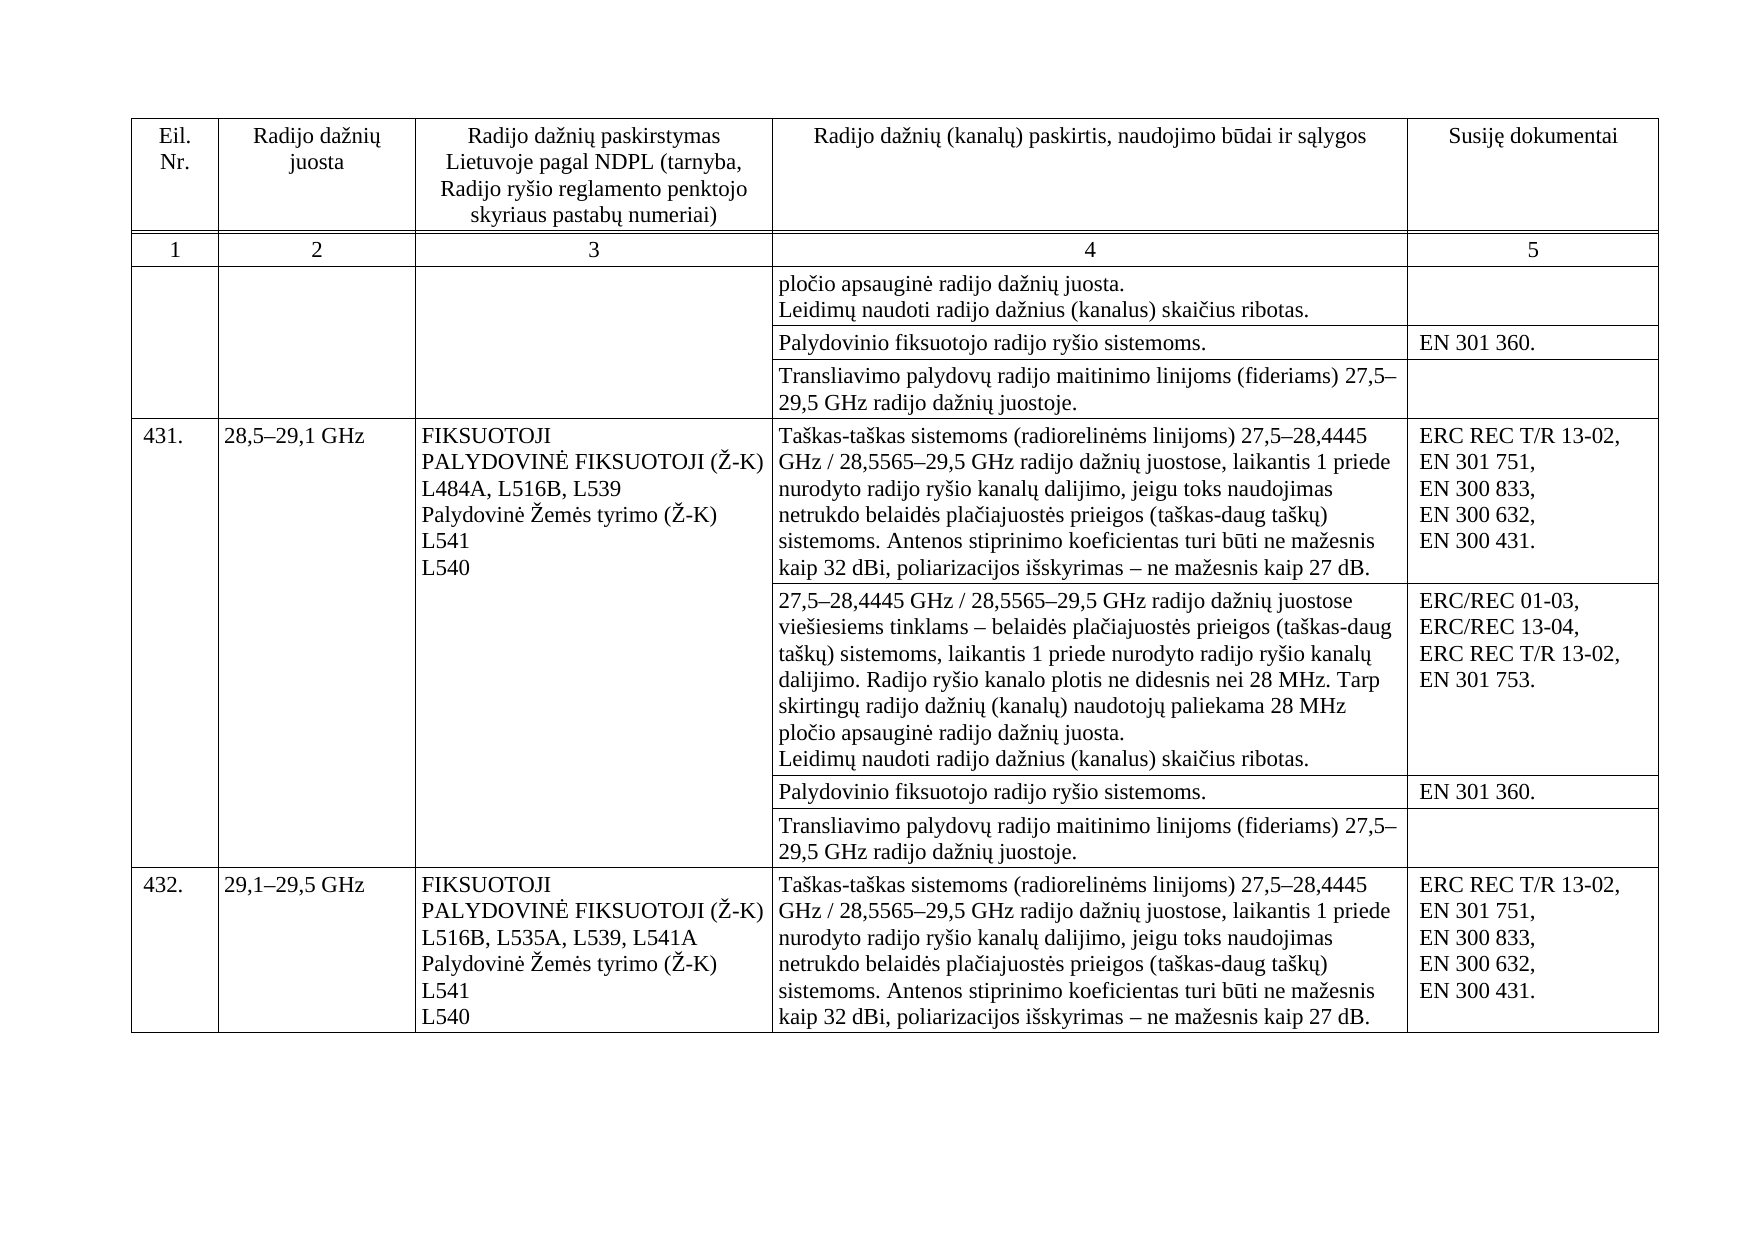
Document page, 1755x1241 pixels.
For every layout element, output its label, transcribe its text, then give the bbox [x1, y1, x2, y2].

table_cell [416, 267, 772, 418]
table_cell 1 [132, 234, 218, 266]
table_cell 432. [132, 868, 218, 1032]
table_header Radijo dažnių paskirstymas Lietuvoje pagal NDPL (tarnyba, Radijo ryšio reglamento penktojo skyriaus pastabų numeriai) [416, 119, 772, 230]
table_cell EN 301 360. [1408, 326, 1658, 358]
table_cell pločio apsauginė radijo dažnių juosta. Leidimų naudoti radijo dažnius (kanalus) skaičius ribotas. [773, 267, 1407, 325]
table_cell ERC REC T/R 13-02, EN 301 751, EN 300 833, EN 300 632, EN 300 431. [1408, 419, 1658, 583]
table_cell 29,1–29,5 GHz [219, 868, 415, 1032]
table_cell Taškas-taškas sistemoms (radiorelinėms linijoms) 27,5–28,4445 GHz / 28,5565–29,5 GHz radijo dažnių juostose, laikantis 1 priede nurodyto radijo ryšio kanalų dalijimo, jeigu toks naudojimas netrukdo belaidės plačiajuostės prieigos (taškas-daug taškų) sistemoms. Antenos stiprinimo koeficientas turi būti ne mažesnis kaip 32 dBi, poliarizacijos išskyrimas – ne mažesnis kaip 27 dB. [773, 419, 1407, 583]
table_cell ERC/REC 01-03, ERC/REC 13-04, ERC REC T/R 13-02, EN 301 753. [1408, 584, 1658, 774]
table_cell 5 [1408, 234, 1658, 266]
table_cell [219, 267, 415, 418]
table_cell Transliavimo palydovų radijo maitinimo linijoms (fideriams) 27,5–29,5 GHz radijo dažnių juostoje. [773, 360, 1407, 418]
table_cell 4 [773, 234, 1407, 266]
table_cell [1408, 267, 1658, 325]
table_cell Palydovinio fiksuotojo radijo ryšio sistemoms. [773, 776, 1407, 808]
table_cell [1408, 360, 1658, 418]
table_header Susiję dokumentai [1408, 119, 1658, 230]
table_cell Taškas-taškas sistemoms (radiorelinėms linijoms) 27,5–28,4445 GHz / 28,5565–29,5 GHz radijo dažnių juostose, laikantis 1 priede nurodyto radijo ryšio kanalų dalijimo, jeigu toks naudojimas netrukdo belaidės plačiajuostės prieigos (taškas-daug taškų) sistemoms. Antenos stiprinimo koeficientas turi būti ne mažesnis kaip 32 dBi, poliarizacijos išskyrimas – ne mažesnis kaip 27 dB. [773, 868, 1407, 1032]
table_cell 28,5–29,1 GHz [219, 419, 415, 867]
table_cell 27,5–28,4445 GHz / 28,5565–29,5 GHz radijo dažnių juostose viešiesiems tinklams – belaidės plačiajuostės prieigos (taškas-daug taškų) sistemoms, laikantis 1 priede nurodyto radijo ryšio kanalų dalijimo. Radijo ryšio kanalo plotis ne didesnis nei 28 MHz. Tarp skirtingų radijo dažnių (kanalų) naudotojų paliekama 28 MHz pločio apsauginė radijo dažnių juosta. Leidimų naudoti radijo dažnius (kanalus) skaičius ribotas. [773, 584, 1407, 774]
table_cell [1408, 809, 1658, 867]
table_cell [132, 267, 218, 418]
table_cell Palydovinio fiksuotojo radijo ryšio sistemoms. [773, 326, 1407, 358]
table_cell FIKSUOTOJI PALYDOVINĖ FIKSUOTOJI (Ž-K) L484A, L516B, L539 Palydovinė Žemės tyrimo (Ž-K) L541 L540 [416, 419, 772, 867]
table_cell 431. [132, 419, 218, 867]
table_header Radijo dažnių juosta [219, 119, 415, 230]
table_cell EN 301 360. [1408, 776, 1658, 808]
table_cell 2 [219, 234, 415, 266]
table_cell 3 [416, 234, 772, 266]
table_cell Transliavimo palydovų radijo maitinimo linijoms (fideriams) 27,5–29,5 GHz radijo dažnių juostoje. [773, 809, 1407, 867]
table_header Radijo dažnių (kanalų) paskirtis, naudojimo būdai ir sąlygos [773, 119, 1407, 230]
table_cell ERC REC T/R 13-02, EN 301 751, EN 300 833, EN 300 632, EN 300 431. [1408, 868, 1658, 1032]
table_cell FIKSUOTOJI PALYDOVINĖ FIKSUOTOJI (Ž-K) L516B, L535A, L539, L541A Palydovinė Žemės tyrimo (Ž-K) L541 L540 [416, 868, 772, 1032]
table_header Eil. Nr. [132, 119, 218, 230]
